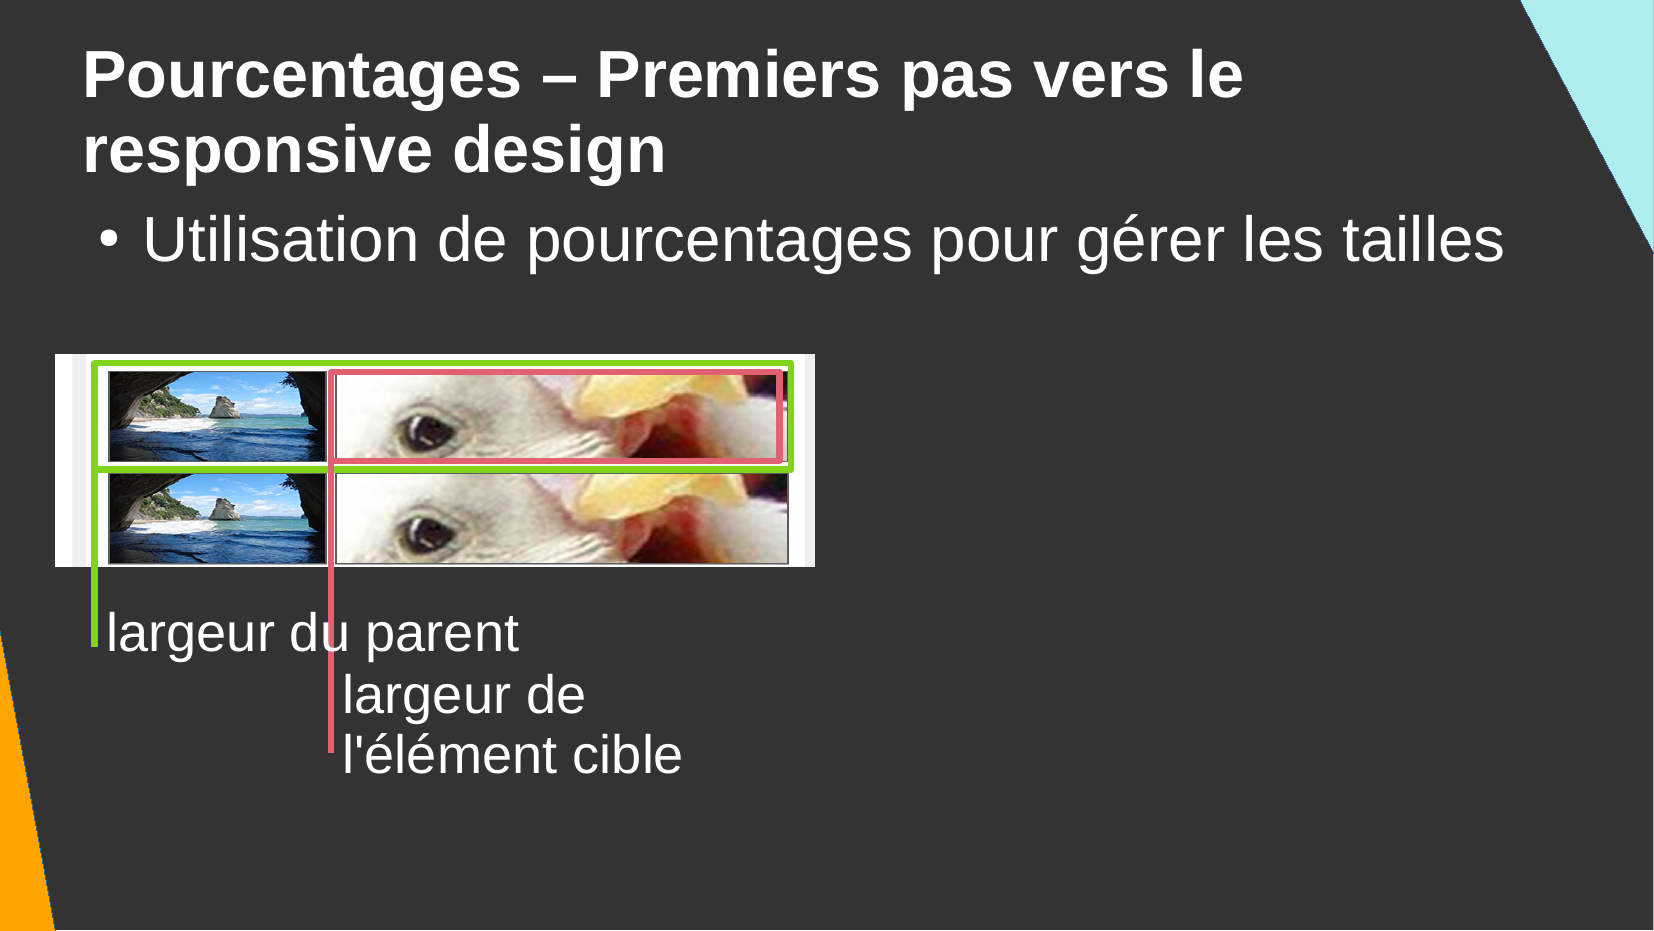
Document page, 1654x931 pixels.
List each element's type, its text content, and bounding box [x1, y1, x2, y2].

text_box [1520, 0, 1654, 254]
picture [55, 354, 815, 567]
picture [334, 375, 776, 458]
title largeur de l'élément cible [342, 664, 756, 786]
text_box [0, 630, 56, 931]
title largeur du parent [106, 602, 524, 663]
picture [98, 473, 328, 567]
picture [98, 366, 788, 466]
title Pourcentages – Premiers pas vers le responsive design [82, 37, 1571, 187]
list Utilisation de pourcentages pour gérer les tailles [82, 203, 1595, 328]
